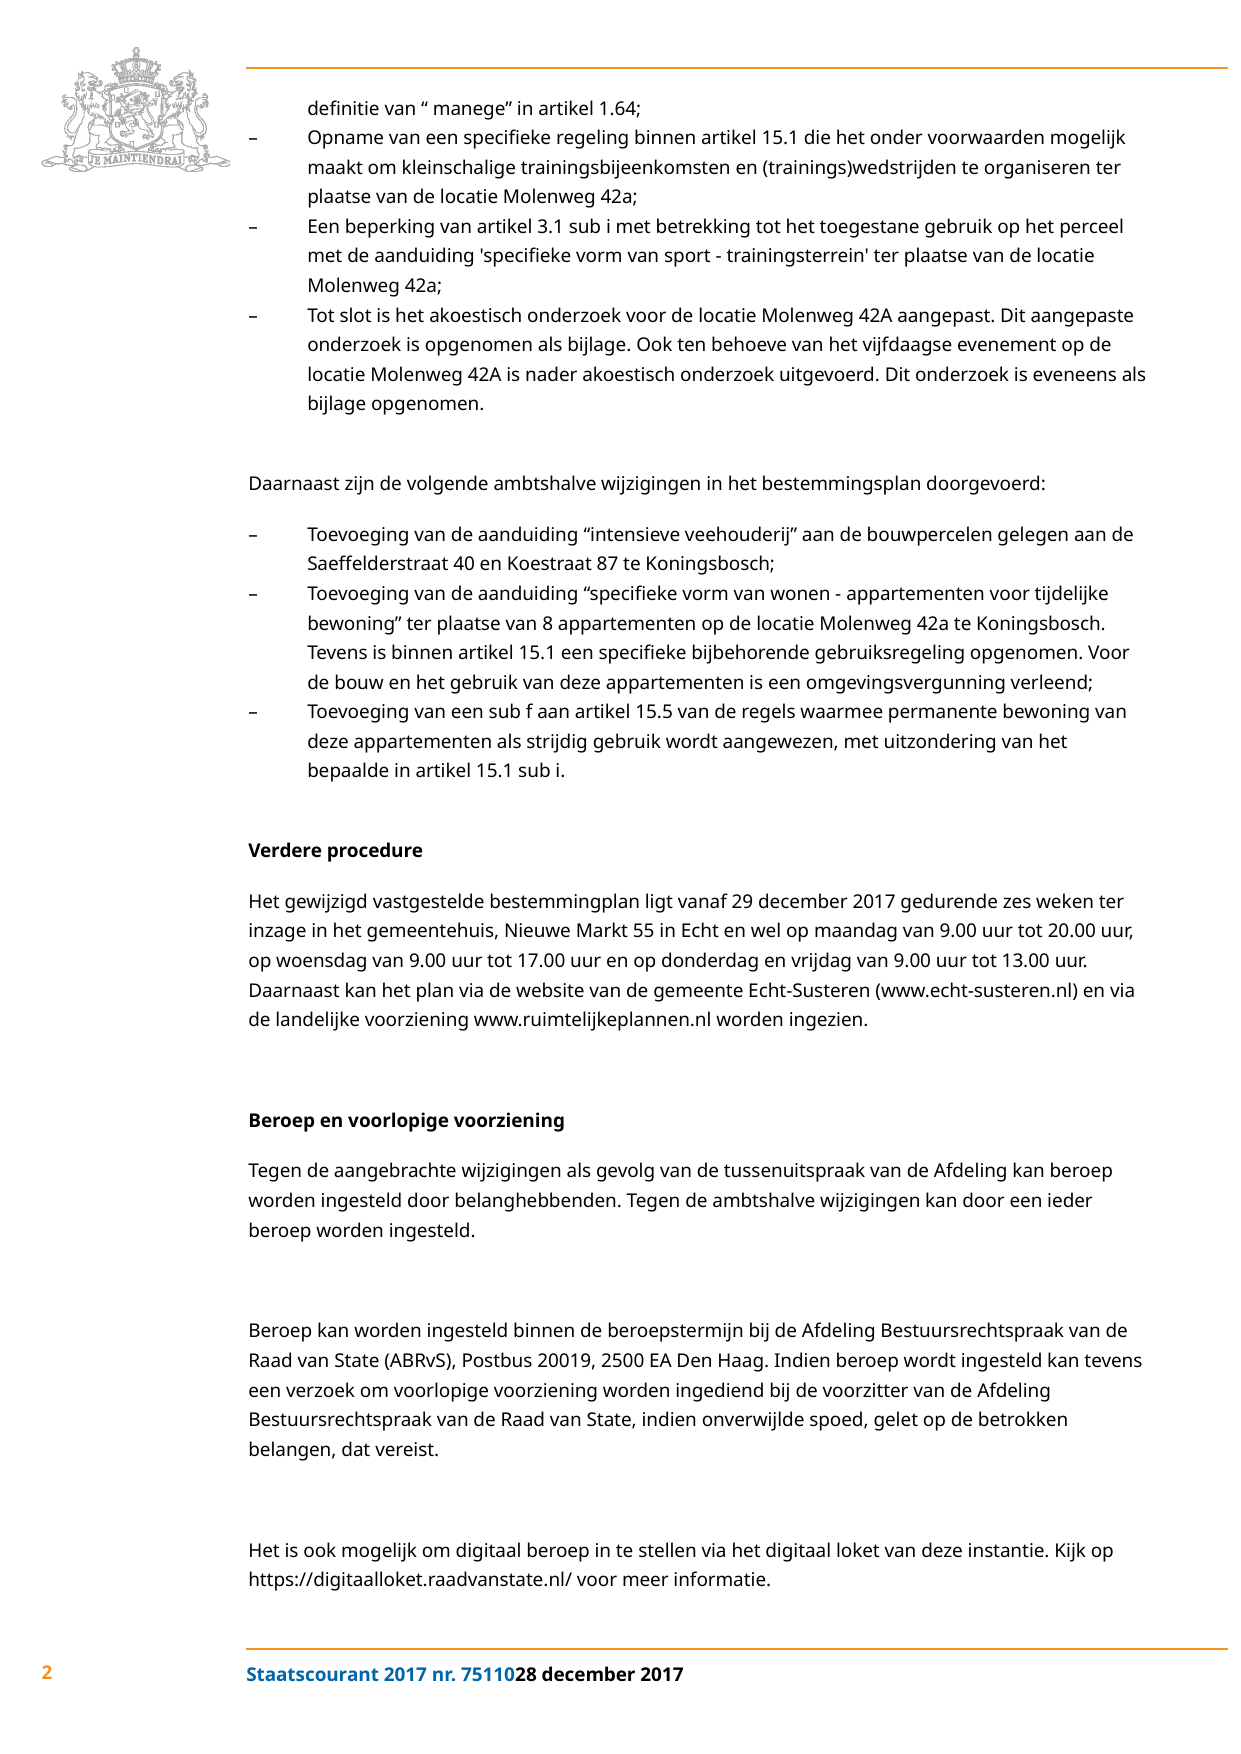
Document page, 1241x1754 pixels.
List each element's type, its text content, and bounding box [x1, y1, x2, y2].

picture [41, 47, 231, 172]
text Het gewijzigd vastgestelde bestemmingplan ligt vanaf 29 december 2017 gedurende zes weken ter inzage in het gemeentehuis, Nieuwe Markt 55 in Echt en wel op maandag van 9.00 uur tot 20.00 uur, op woensdag van 9.00 uur tot 17.00 uur en op donderdag en vrijdag van 9.00 uur tot 13.00 uur. Daarnaast kan het plan via de website van de gemeente Echt-Susteren (www.echt-susteren.nl) en via de landelijke voorziening www.ruimtelijkeplannen.nl worden ingezien. [248, 888, 1152, 1032]
text Verdere procedure [248, 838, 1152, 863]
text Het is ook mogelijk om digitaal beroep in te stellen via het digitaal loket van deze instantie. Kijk op https://digitaalloket.raadvanstate.nl/ voor meer informatie. [248, 1537, 1152, 1592]
text Beroep en voorlopige voorziening [248, 1107, 1152, 1133]
list Een beperking van artikel 3.1 sub i met betrekking tot het toegestane gebruik op het perceel met de aanduiding 'specifieke vorm van sport - trainingsterrein' ter plaatse van de locatie Molenweg 42a; [248, 213, 1152, 298]
text Daarnaast zijn de volgende ambtshalve wijzigingen in het bestemmingsplan doorgevoerd: [248, 471, 1152, 496]
list Tot slot is het akoestisch onderzoek voor de locatie Molenweg 42A aangepast. Dit aangepaste onderzoek is opgenomen als bijlage. Ook ten behoeve van het vijfdaagse evenement op de locatie Molenweg 42A is nader akoestisch onderzoek uitgevoerd. Dit onderzoek is eveneens als bijlage opgenomen. [248, 302, 1152, 416]
list definitie van “ manege” in artikel 1.64; [248, 95, 1152, 121]
list Toevoeging van een sub f aan artikel 15.5 van de regels waarmee permanente bewoning van deze appartementen als strijdig gebruik wordt aangewezen, met uitzondering van het bepaalde in artikel 15.1 sub i. [248, 698, 1152, 783]
text Tegen de aangebrachte wijzigingen als gevolg van de tussenuitspraak van de Afdeling kan beroep worden ingesteld door belanghebbenden. Tegen de ambtshalve wijzigingen kan door een ieder beroep worden ingesteld. [248, 1158, 1152, 1243]
list Opname van een specifieke regeling binnen artikel 15.1 die het onder voorwaarden mogelijk maakt om kleinschalige trainingsbijeenkomsten en (trainings)wedstrijden te organiseren ter plaatse van de locatie Molenweg 42a; [248, 124, 1152, 209]
text Beroep kan worden ingesteld binnen de beroepstermijn bij de Afdeling Bestuursrechtspraak van de Raad van State (ABRvS), Postbus 20019, 2500 EA Den Haag. Indien beroep wordt ingesteld kan tevens een verzoek om voorlopige voorziening worden ingediend bij de voorzitter van de Afdeling Bestuursrechtspraak van de Raad van State, indien onverwijlde spoed, gelet op de betrokken belangen, dat vereist. [248, 1318, 1152, 1462]
list Toevoeging van de aanduiding “specifieke vorm van wonen - appartementen voor tijdelijke bewoning’’ ter plaatse van 8 appartementen op de locatie Molenweg 42a te Koningsbosch. Tevens is binnen artikel 15.1 een specifieke bijbehorende gebruiksregeling opgenomen. Voor de bouw en het gebruik van deze appartementen is een omgevingsvergunning verleend; [248, 580, 1152, 695]
list Toevoeging van de aanduiding “intensieve veehouderij” aan de bouwpercelen gelegen aan de Saeffelderstraat 40 en Koestraat 87 te Koningsbosch; [248, 521, 1152, 576]
